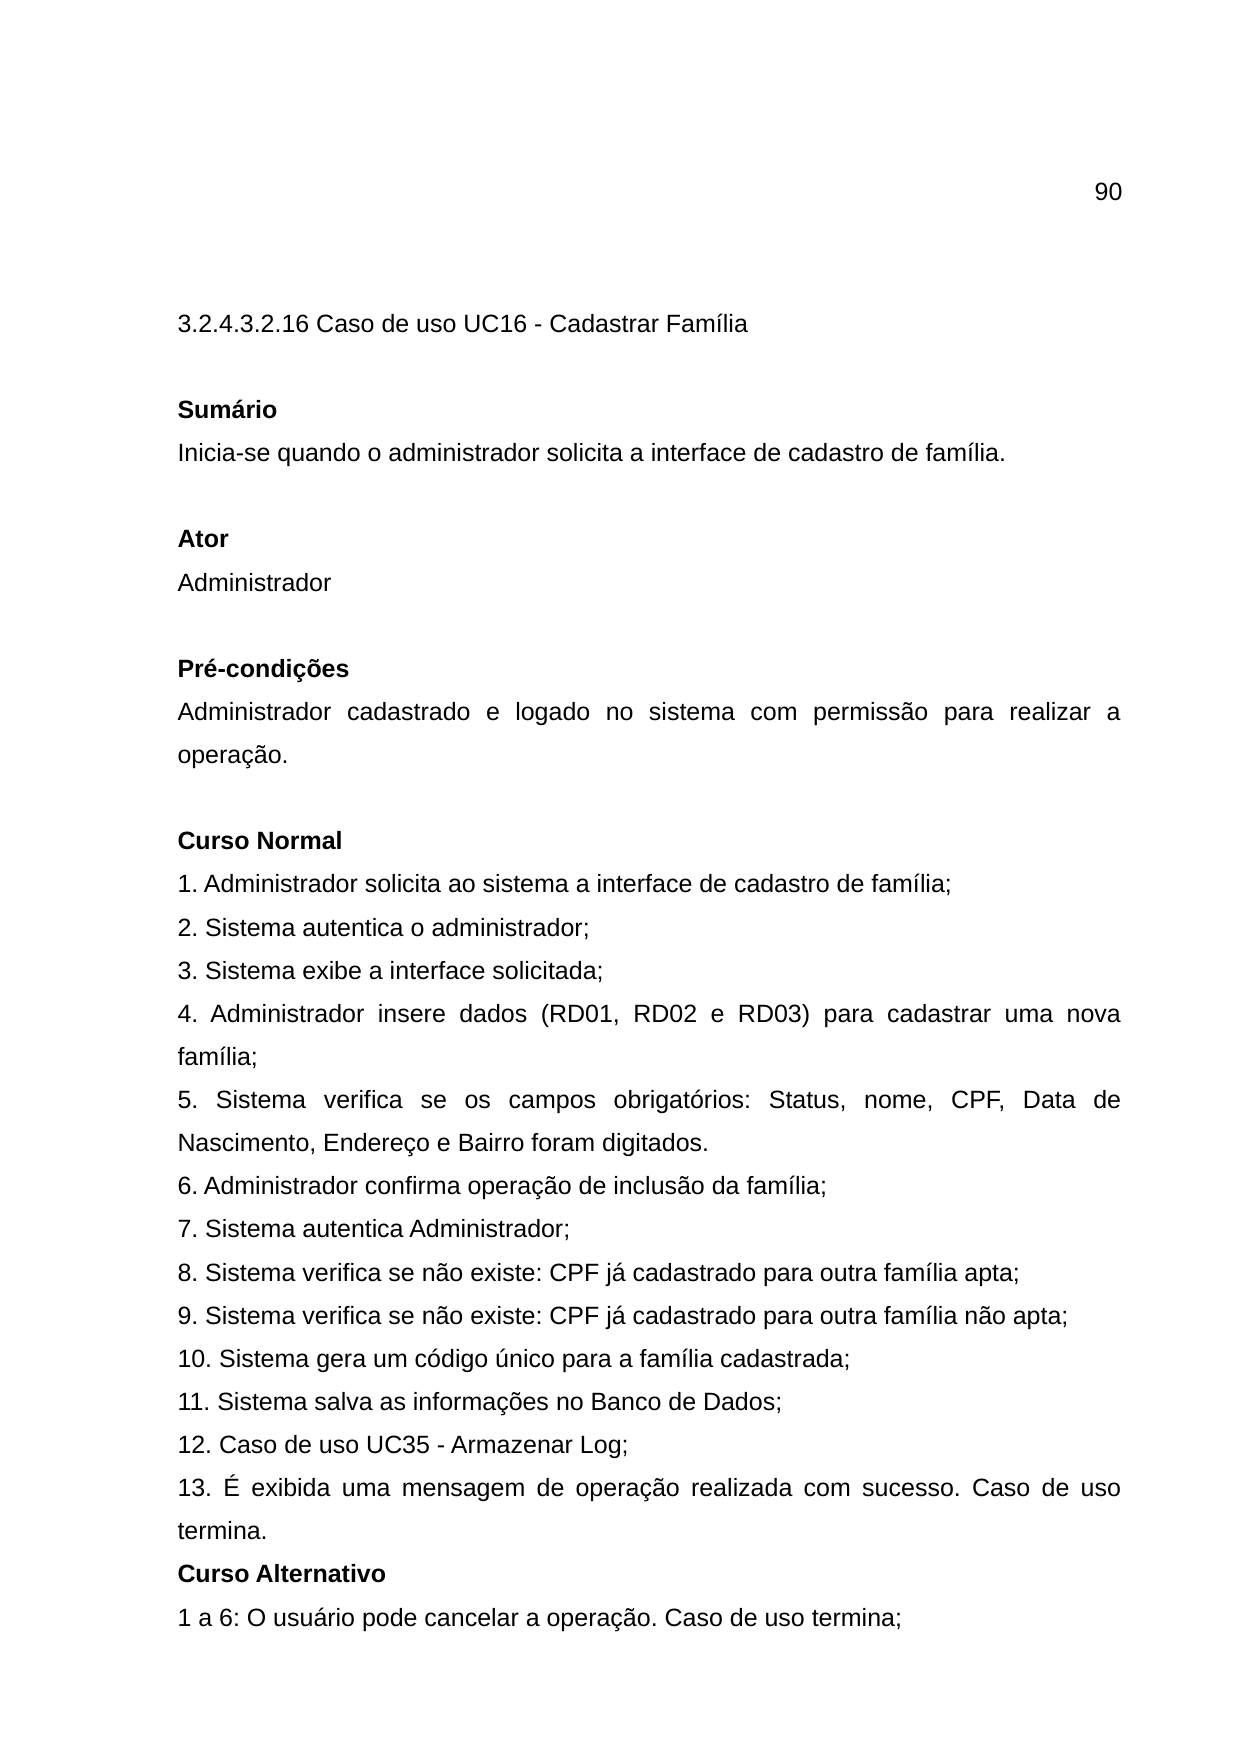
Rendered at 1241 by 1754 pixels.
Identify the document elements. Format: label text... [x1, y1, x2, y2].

text Sumário [177, 395, 1122, 424]
text 1. Administrador solicita ao sistema a interface de cadastro de família; [177, 869, 1122, 898]
text 1 a 6: O usuário pode cancelar a operação. Caso de uso termina; [177, 1603, 1122, 1631]
text Curso Alternativo [177, 1559, 1122, 1588]
text Administrador cadastrado e logado no sistema com permissão para realizar a operação. [177, 697, 1122, 769]
text 13. É exibida uma mensagem de operação realizada com sucesso. Caso de uso termina. [177, 1473, 1122, 1545]
text 11. Sistema salva as informações no Banco de Dados; [177, 1387, 1122, 1416]
text 3. Sistema exibe a interface solicitada; [177, 956, 1122, 984]
text 10. Sistema gera um código único para a família cadastrada; [177, 1344, 1122, 1373]
text 2. Sistema autentica o administrador; [177, 913, 1122, 941]
text 12. Caso de uso UC35 - Armazenar Log; [177, 1430, 1122, 1459]
text Ator [177, 524, 1122, 553]
text 7. Sistema autentica Administrador; [177, 1214, 1122, 1243]
text Administrador [177, 568, 1122, 596]
text 4. Administrador insere dados (RD01, RD02 e RD03) para cadastrar uma nova família; [177, 999, 1122, 1071]
text Pré-condições [177, 654, 1122, 683]
text 5. Sistema verifica se os campos obrigatórios: Status, nome, CPF, Data de Nascimento, Endereço e Bairro foram digitados. [177, 1085, 1122, 1157]
text Curso Normal [177, 826, 1122, 855]
text 8. Sistema verifica se não existe: CPF já cadastrado para outra família apta; [177, 1258, 1122, 1286]
text 3.2.4.3.2.16 Caso de uso UC16 - Cadastrar Família [177, 309, 1122, 338]
text Inicia-se quando o administrador solicita a interface de cadastro de família. [177, 438, 1122, 467]
text 9. Sistema verifica se não existe: CPF já cadastrado para outra família não apta; [177, 1301, 1122, 1329]
text 6. Administrador confirma operação de inclusão da família; [177, 1171, 1122, 1200]
